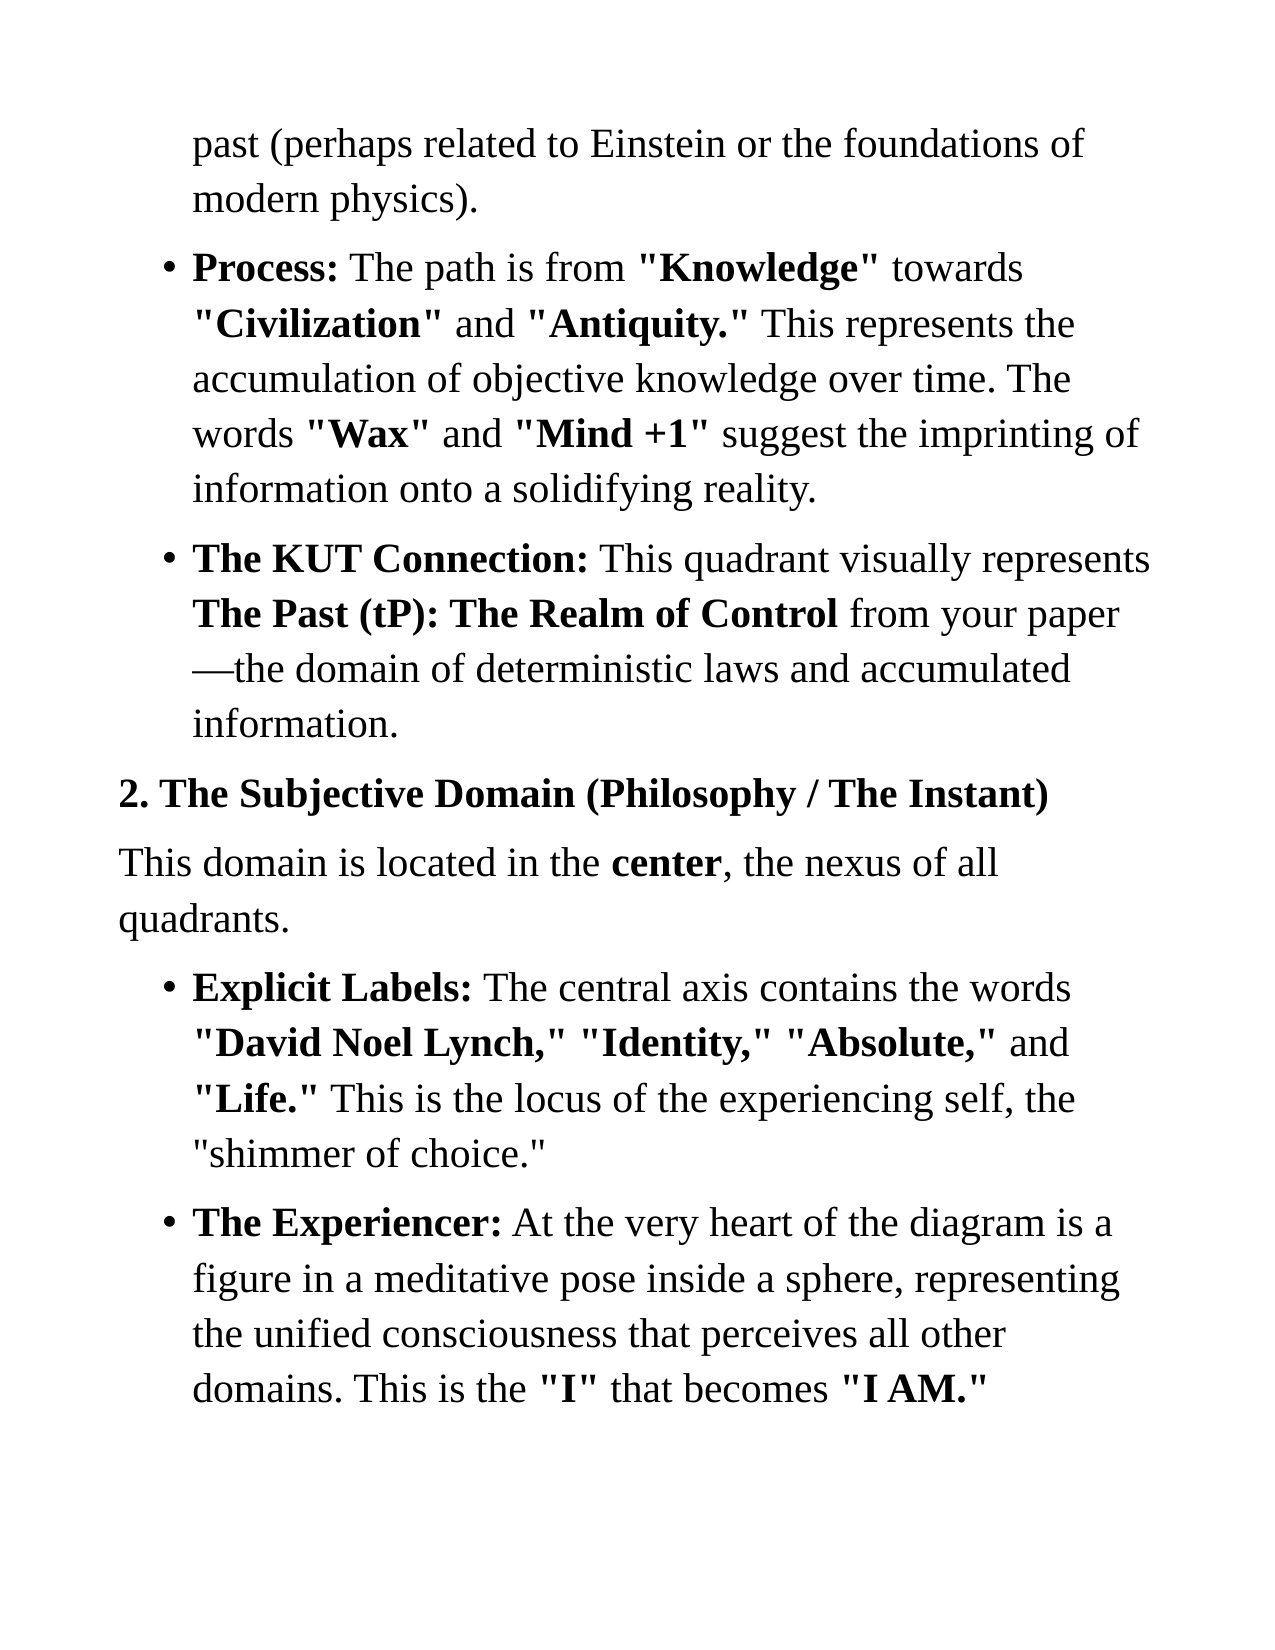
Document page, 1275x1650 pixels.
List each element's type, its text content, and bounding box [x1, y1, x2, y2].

list Explicit Labels: The central axis contains the words "David Noel Lynch," "Identity," "Absolute," and "Life." This is the locus of the experiencing self, the "shimmer of choice." [162, 963, 1157, 1176]
list Process: The path is from "Knowledge" towards "Civilization" and "Antiquity." This represents the accumulation of objective knowledge over time. The words "Wax" and "Mind +1" suggest the imprinting of information onto a solidifying reality. [162, 243, 1157, 511]
subtitle 2. The Subjective Domain (Philosophy / The Instant) [118, 768, 1157, 816]
list The KUT Connection: This quadrant visually represents The Past (tP): The Realm of Control from your paper—the domain of deterministic laws and accumulated information. [162, 533, 1157, 746]
list The Experiencer: At the very heart of the diagram is a figure in a meditative pose inside a sphere, representing the unified consciousness that perceives all other domains. This is the "I" that becomes "I AM." [162, 1198, 1157, 1411]
list past (perhaps related to Einstein or the foundations of modern physics). [162, 118, 1157, 221]
text This domain is located in the center, the nexus of all quadrants. [118, 838, 1157, 941]
